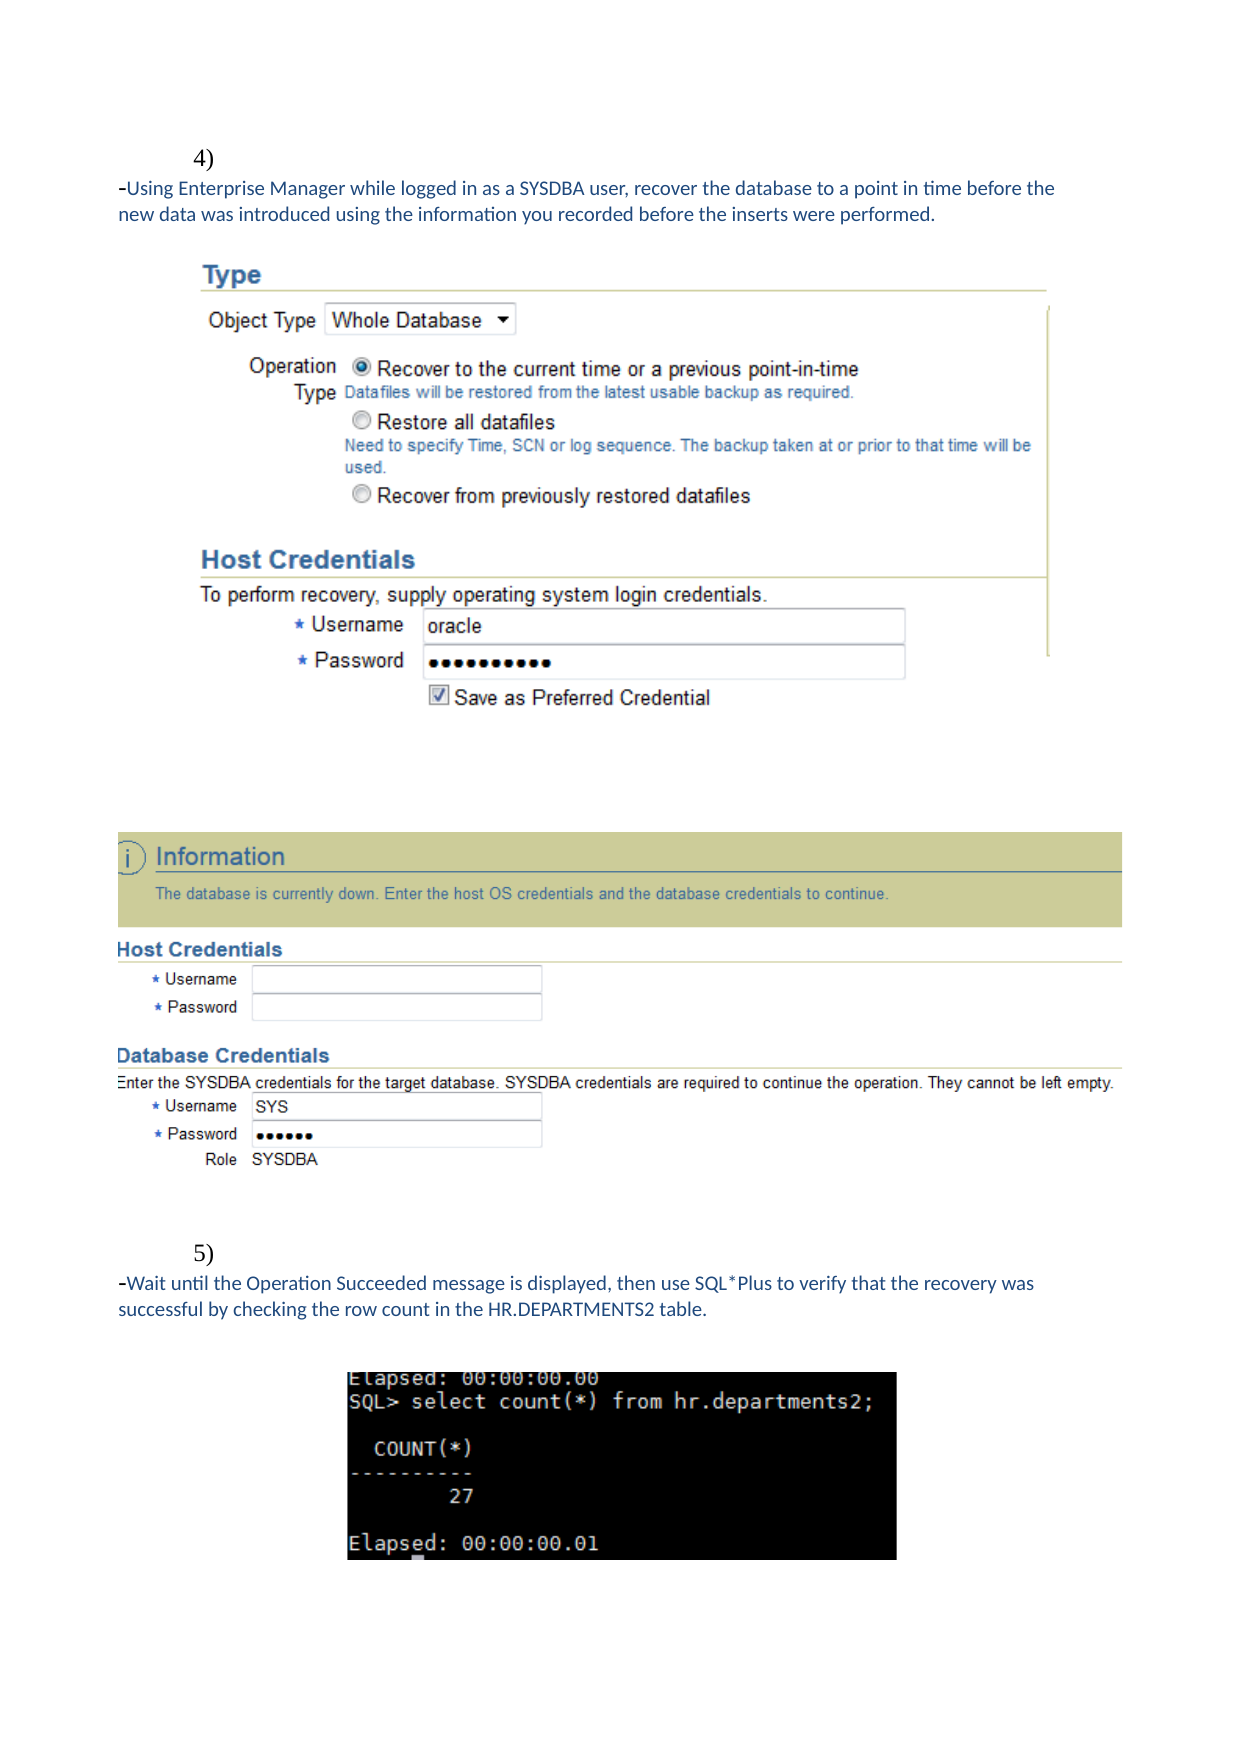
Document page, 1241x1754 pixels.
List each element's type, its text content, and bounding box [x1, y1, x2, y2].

text -Using Enterprise Manager while logged in as a SYSDBA user, recover the database to a point in time before the [118, 172, 1122, 201]
text successful by checking the row count in the HR.DEPARTMENTS2 table. [118, 1296, 1122, 1321]
text new data was introduced using the information you recorded before the inserts were performed. [118, 201, 1122, 226]
text 4) [118, 143, 1122, 172]
picture [118, 832, 1123, 1181]
text 5) [118, 1238, 1122, 1267]
picture [190, 251, 1050, 746]
picture [343, 1372, 897, 1560]
text -Wait until the Operation Succeeded message is displayed, then use SQL*Plus to verify that the recovery was [118, 1267, 1122, 1296]
